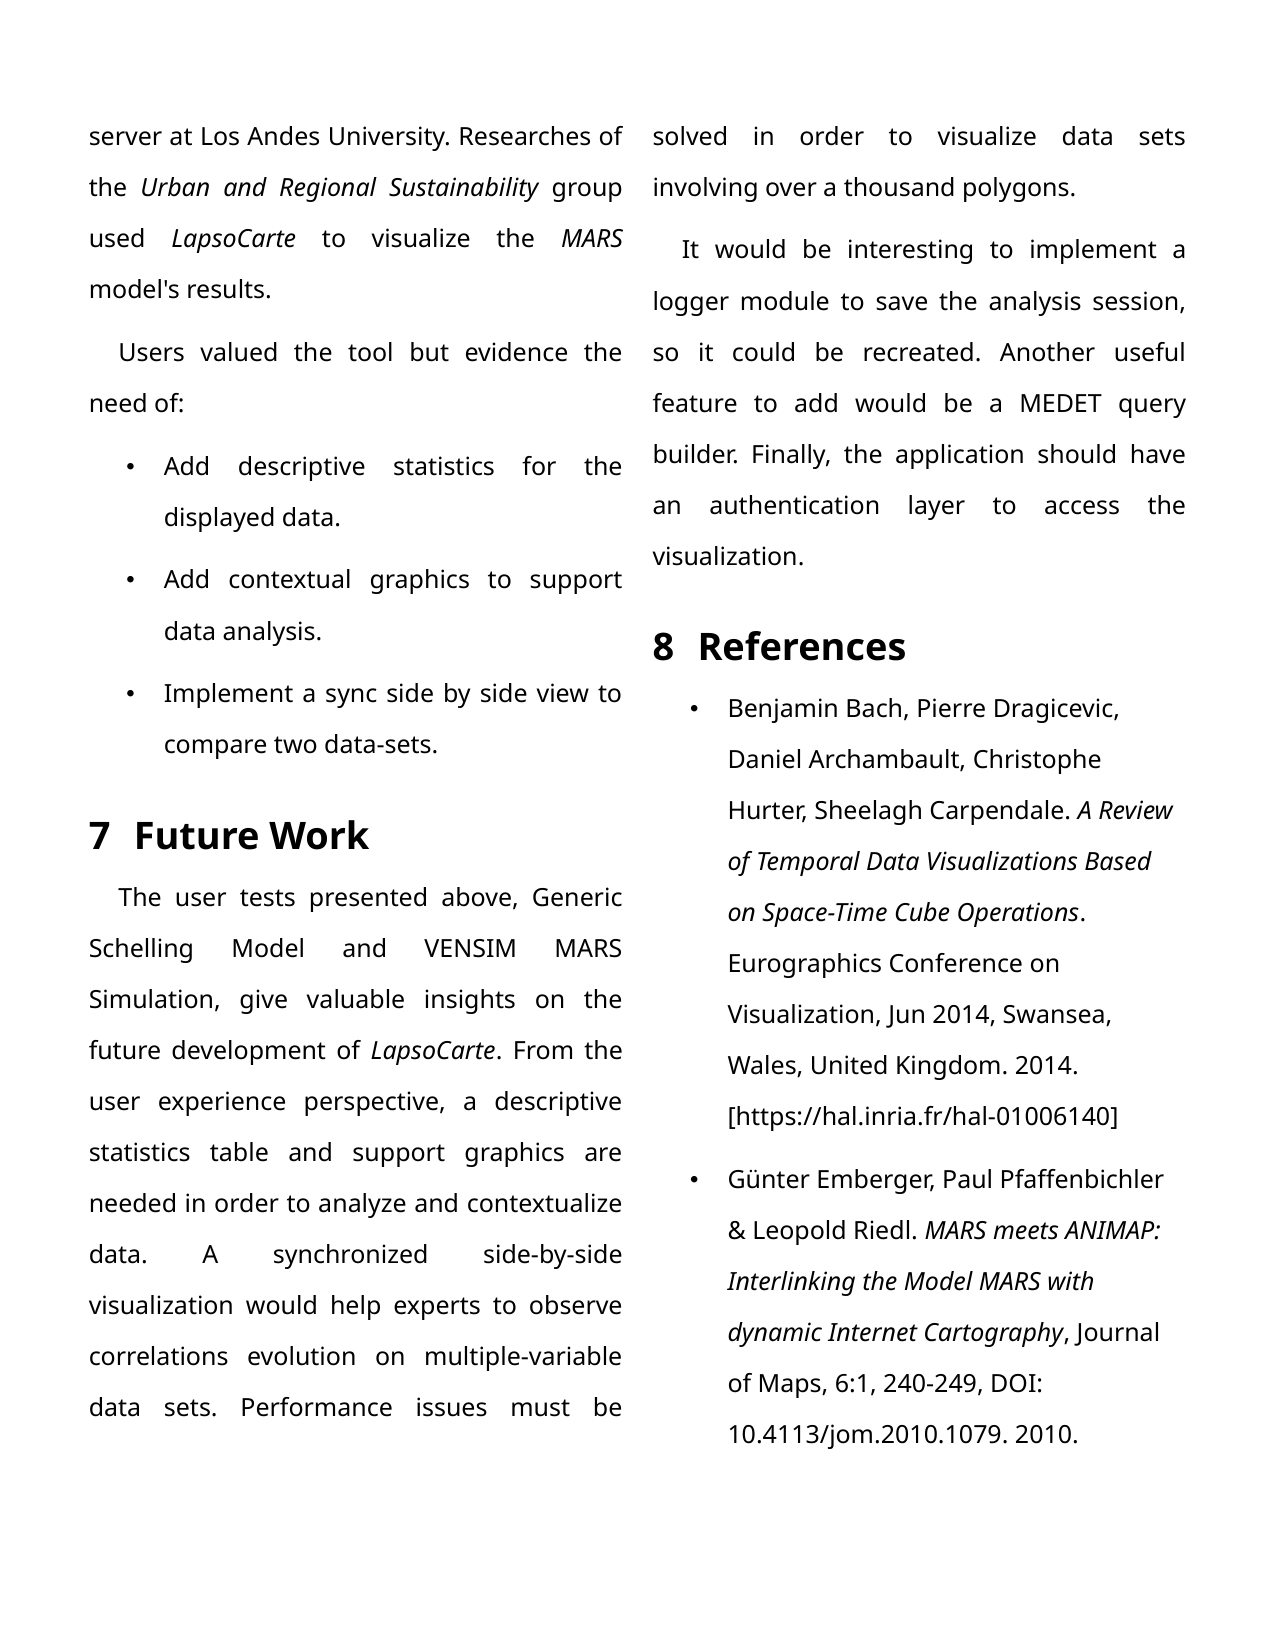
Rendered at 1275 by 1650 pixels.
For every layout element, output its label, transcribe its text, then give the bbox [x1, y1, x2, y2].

text It would be interesting to implement a logger module to save the analysis session, so it could be recreated. Another useful feature to add would be a MEDET query builder. Finally, the application should have an authentication layer to access the visualization. [652, 232, 1186, 572]
subtitle References [652, 620, 1186, 672]
list Benjamin Bach, Pierre Dragicevic, Daniel Archambault, Christophe Hurter, Sheelagh Carpendale. A Review of Temporal Data Visualizations Based on Space-Time Cube Operations. Eurographics Conference on Visualization, Jun 2014, Swansea, Wales, United Kingdom. 2014. [https://hal.inria.fr/hal-01006140] [690, 690, 1186, 1133]
list Günter Emberger, Paul Pfaffenbichler & Leopold Riedl. MARS meets ANIMAP: Interlinking the Model MARS with dynamic Internet Cartography, Journal of Maps, 6:1, 240-249, DOI: 10.4113/jom.2010.1079. 2010. [690, 1162, 1186, 1451]
text Users valued the tool but evidence the need of: [88, 334, 623, 419]
text solved in order to visualize data sets involving over a thousand polygons. [652, 118, 1186, 203]
list Implement a sync side by side view to compare two data-sets. [126, 676, 623, 761]
text The user tests presented above, Generic Schelling Model and VENSIM MARS Simulation, give valuable insights on the future development of LapsoCarte. From the user experience perspective, a descriptive statistics table and support graphics are needed in order to analyze and contextualize data. A synchronized side-by-side visualization would help experts to observe correlations evolution on multiple-variable data sets. Performance issues must be [88, 879, 623, 1424]
list Add contextual graphics to support data analysis. [126, 562, 623, 647]
subtitle Future Work [88, 809, 623, 861]
text server at Los Andes University. Researches of the Urban and Regional Sustainability group used LapsoCarte to visualize the MARS model's results. [88, 118, 623, 305]
list Add descriptive statistics for the displayed data. [126, 448, 623, 533]
